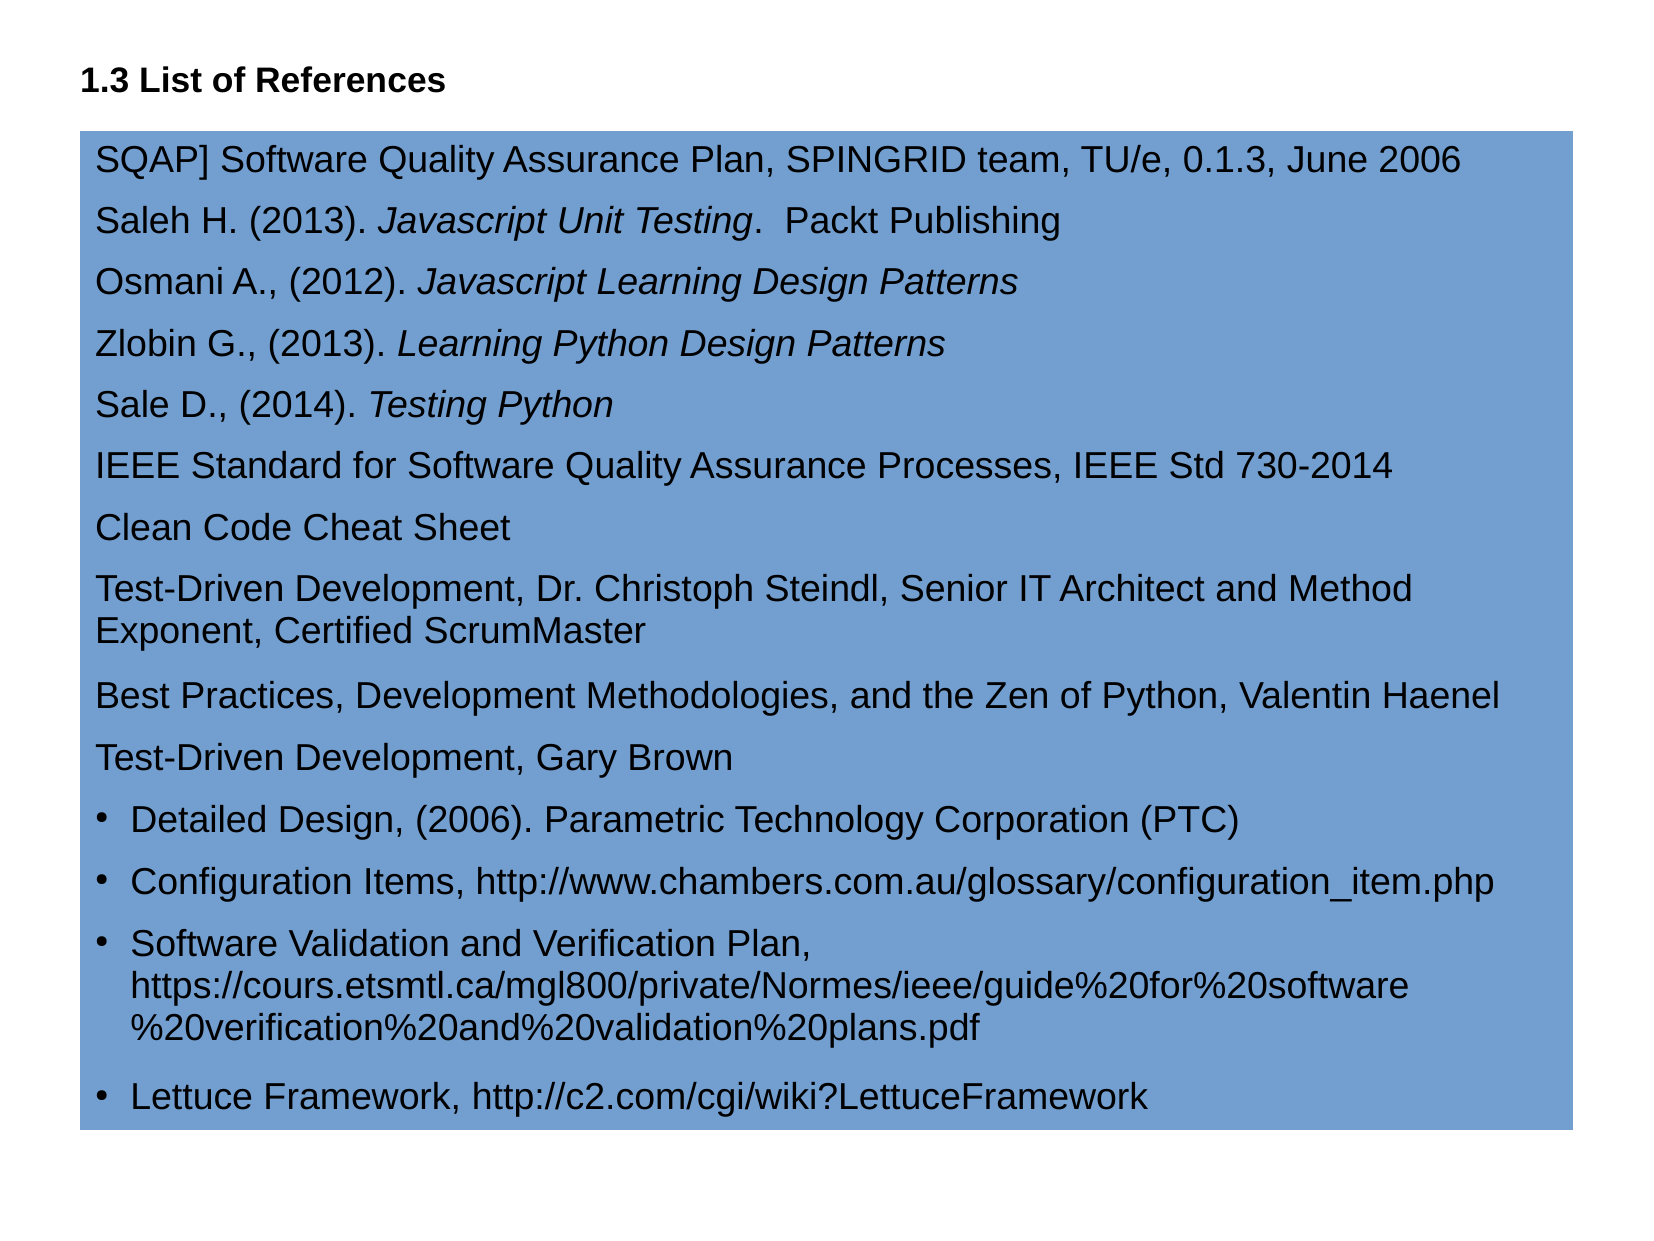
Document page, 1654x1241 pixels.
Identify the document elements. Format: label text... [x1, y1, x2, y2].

table_header SQAP] Software Quality Assurance Plan, SPINGRID team, TU/e, 0.1.3, June 2006 [80, 131, 1573, 193]
table_cell Saleh H. (2013). Javascript Unit Testing. Packt Publishing [80, 193, 1573, 254]
table_cell Software Validation and Verification Plan, https://cours.etsmtl.ca/mgl800/private/Normes/ieee/guide%20for%20software%20verification%20and%20validation%20plans.pdf [80, 915, 1573, 1068]
table_cell Detailed Design, (2006). Parametric Technology Corporation (PTC) [80, 791, 1573, 853]
table_cell IEEE Standard for Software Quality Assurance Processes, IEEE Std 730-2014 [80, 438, 1573, 499]
table_cell Sale D., (2014). Testing Python [80, 376, 1573, 438]
table_cell Lettuce Framework, http://c2.com/cgi/wiki?LettuceFramework [80, 1068, 1573, 1130]
table_cell Test-Driven Development, Gary Brown [80, 729, 1573, 791]
table_cell Zlobin G., (2013). Learning Python Design Patterns [80, 315, 1573, 376]
table_cell Configuration Items, http://www.chambers.com.au/glossary/configuration_item.php [80, 853, 1573, 915]
table_cell Clean Code Cheat Sheet [80, 499, 1573, 560]
table_cell Test-Driven Development, Dr. Christoph Steindl, Senior IT Architect and Method Exponent, Certified ScrumMaster [80, 560, 1573, 667]
title 1.3 List of References [80, 56, 1569, 100]
table_cell Best Practices, Development Methodologies, and the Zen of Python, Valentin Haenel [80, 667, 1573, 729]
table_cell Osmani A., (2012). Javascript Learning Design Patterns [80, 254, 1573, 315]
